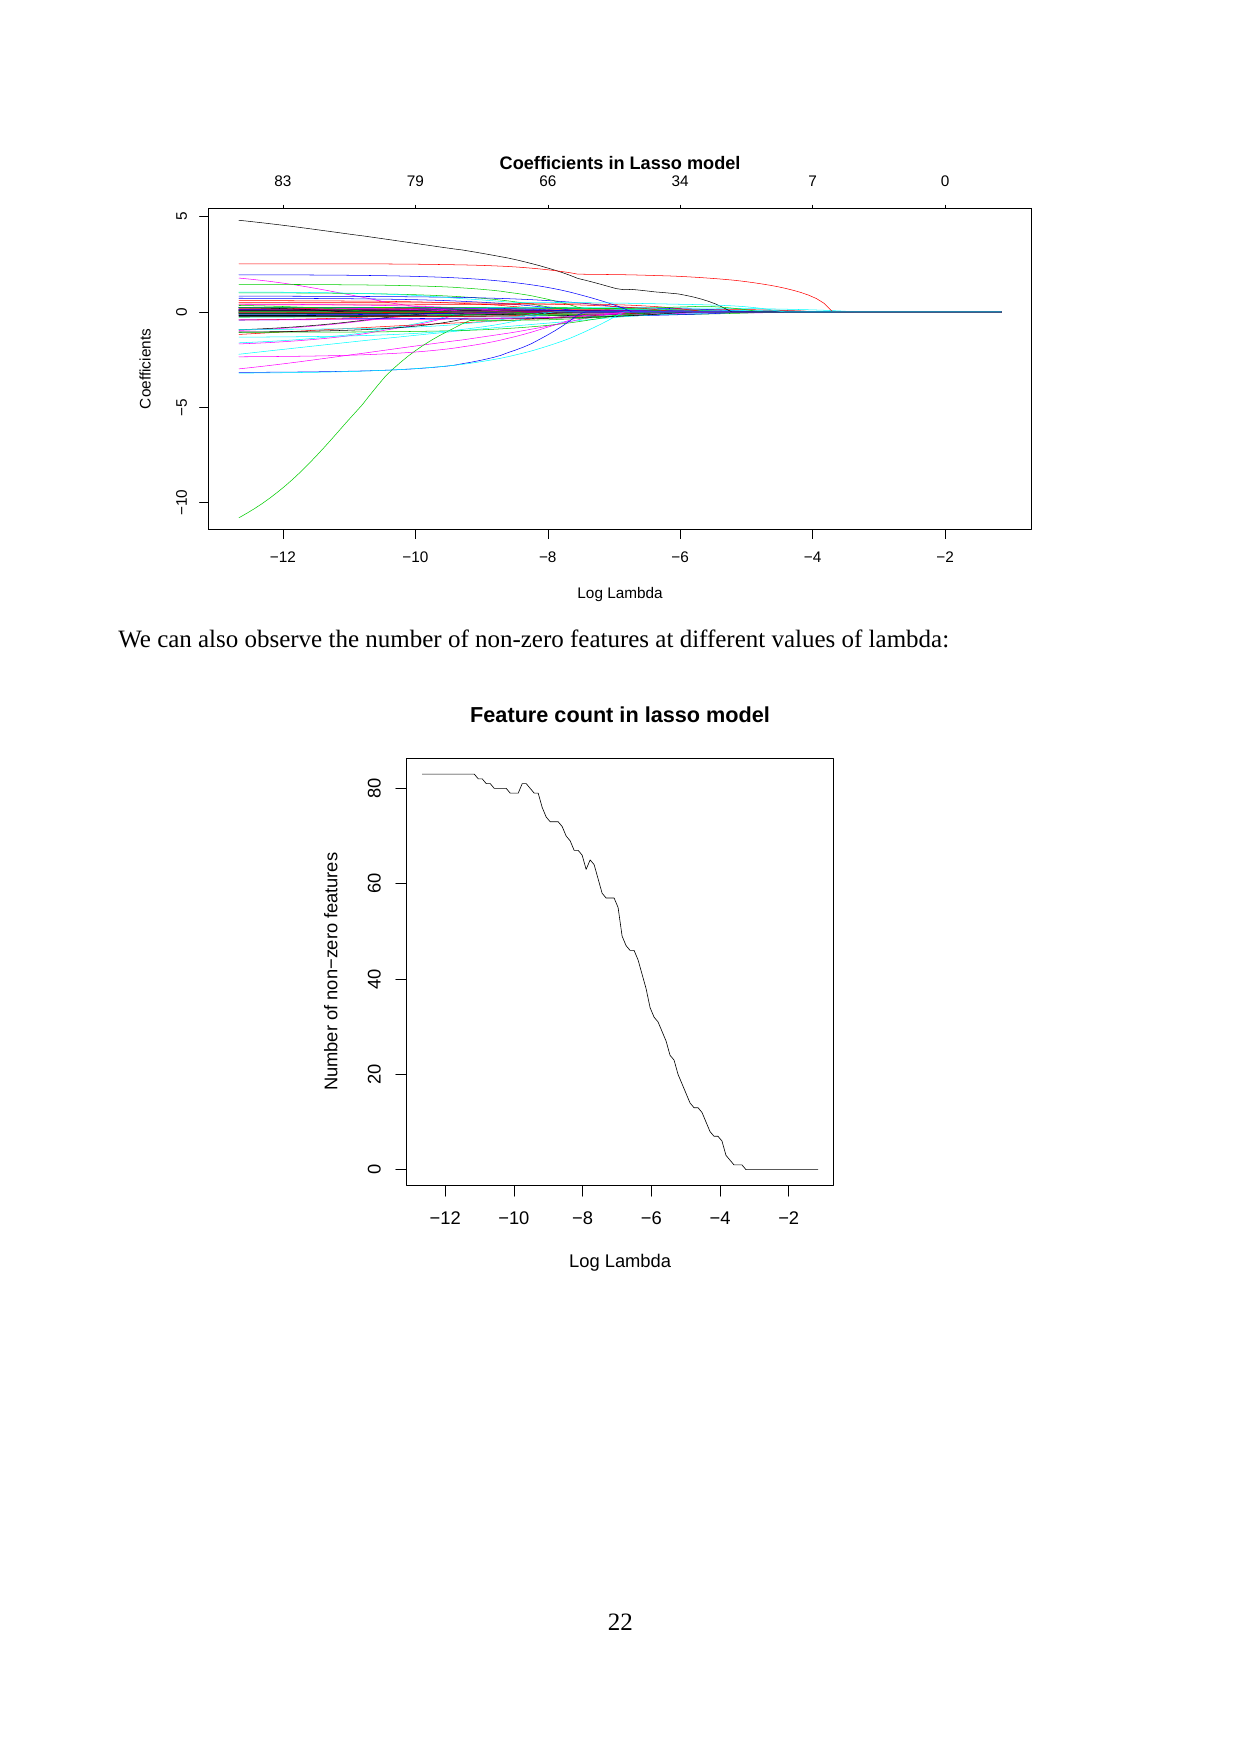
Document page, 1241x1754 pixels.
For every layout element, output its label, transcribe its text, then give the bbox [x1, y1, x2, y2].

text We can also observe the number of non-zero features at different values of lambda: [118, 620, 1122, 653]
